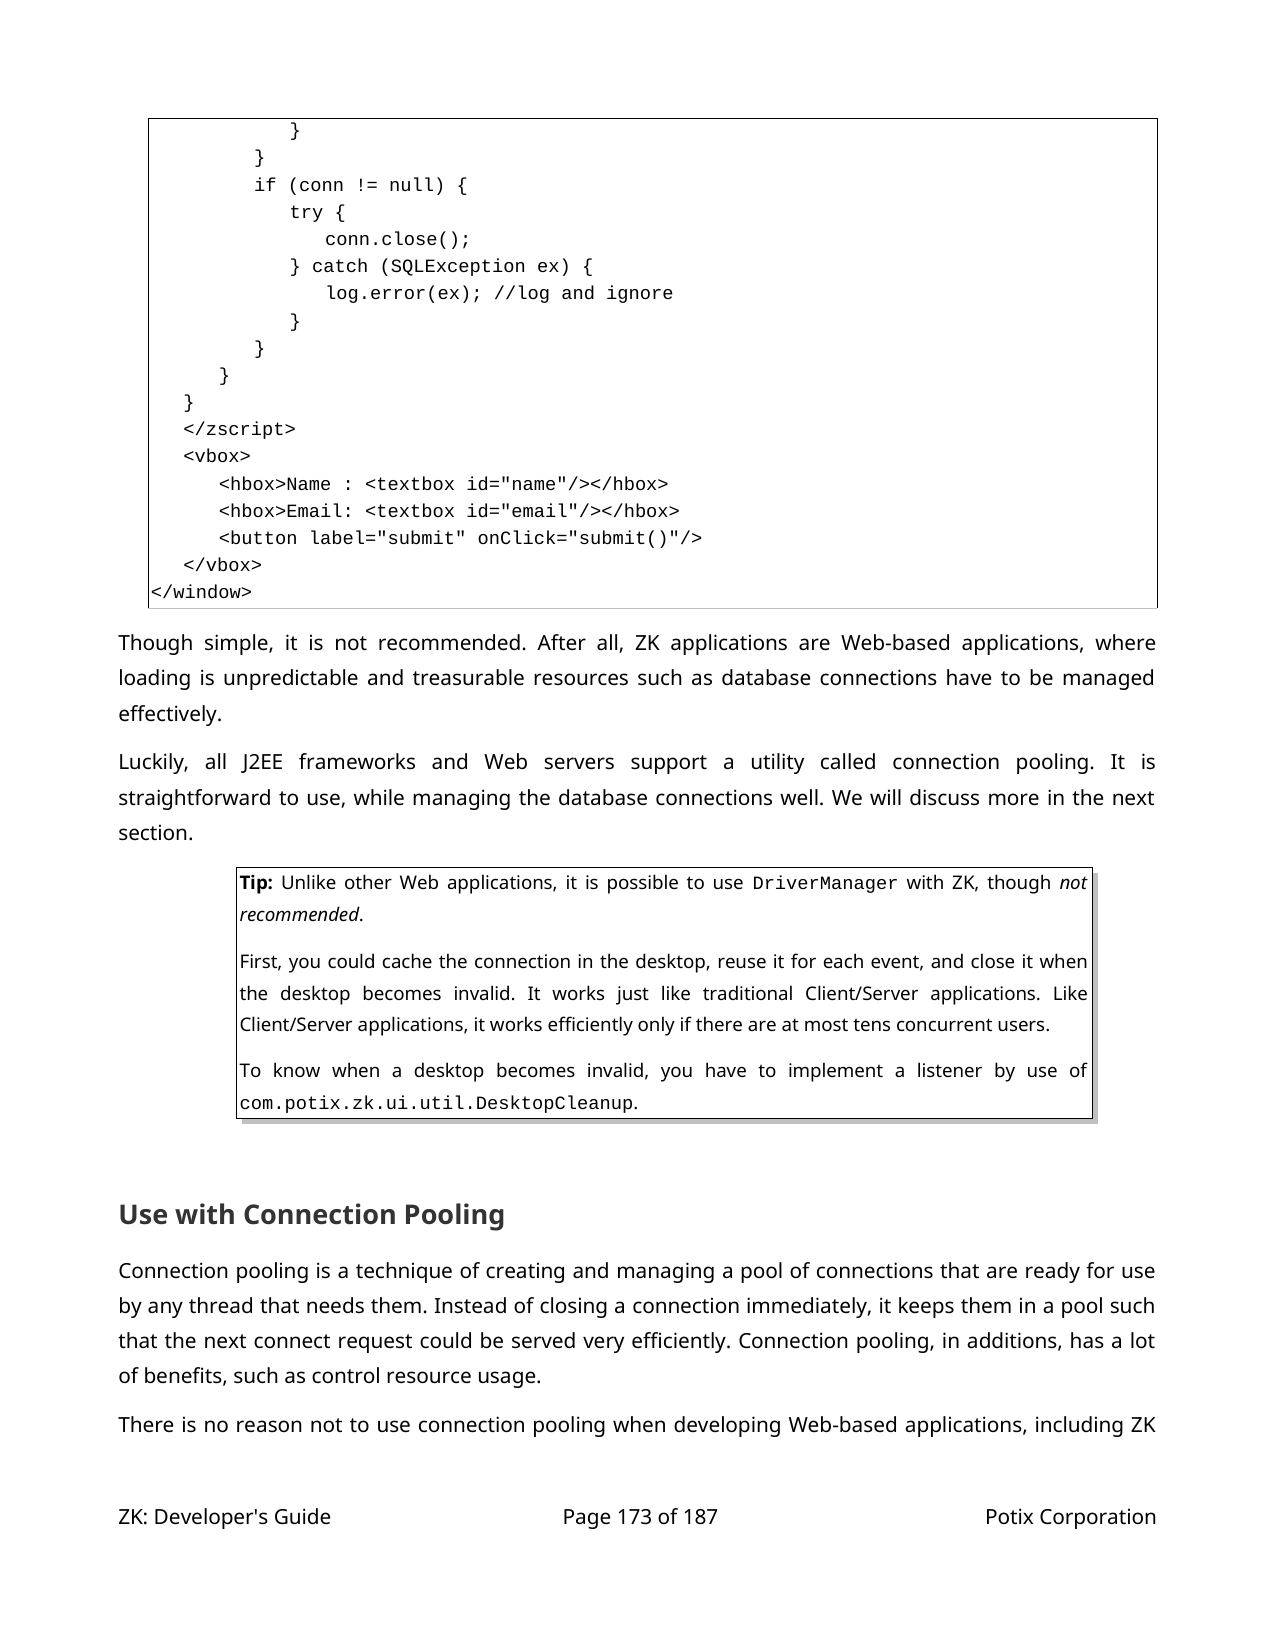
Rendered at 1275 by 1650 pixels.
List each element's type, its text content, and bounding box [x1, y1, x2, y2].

text </vbox> [149, 553, 1157, 577]
text First, you could cache the connection in the desktop, reuse it for each event, and close it when the desktop becomes invalid. It works just like traditional Client/Server applications. Like Client/Server applications, it works efficiently only if there are at most tens concurrent users. [237, 945, 1092, 1037]
text } [149, 363, 1157, 387]
text } [149, 145, 1157, 169]
text } [149, 336, 1157, 360]
subtitle Use with Connection Pooling [118, 1195, 1157, 1232]
text } catch (SQLException ex) { [149, 254, 1157, 278]
text } [149, 308, 1157, 333]
text Connection pooling is a technique of creating and managing a pool of connections that are ready for use by any thread that needs them. Instead of closing a connection immediately, it keeps them in a pool such that the next connect request could be served very efficiently. Connection pooling, in additions, has a lot of benefits, such as control resource usage. [118, 1256, 1157, 1389]
text Though simple, it is not recommended. After all, ZK applications are Web-based applications, where loading is unpredictable and treasurable resources such as database connections have to be managed effectively. [118, 628, 1157, 727]
text conn.close(); [149, 227, 1157, 251]
text log.error(ex); //log and ignore [149, 281, 1157, 306]
text } [149, 119, 1157, 142]
text Tip: Unlike other Web applications, it is possible to use DriverManager with ZK, though not recommended. [237, 868, 1092, 927]
text <button label="submit" onClick="submit()"/> [149, 526, 1157, 550]
text </zscript> [149, 417, 1157, 441]
text <hbox>Email: <textbox id="email"/></hbox> [149, 499, 1157, 523]
text </window> [149, 580, 1157, 608]
text if (conn != null) { [149, 172, 1157, 197]
text <vbox> [149, 444, 1157, 469]
text try { [149, 200, 1157, 224]
text } [149, 390, 1157, 414]
text <hbox>Name : <textbox id="name"/></hbox> [149, 472, 1157, 496]
text There is no reason not to use connection pooling when developing Web-based applications, including ZK [118, 1410, 1157, 1438]
text To know when a desktop becomes invalid, you have to implement a listener by use of com.potix.zk.ui.util.DesktopCleanup. [237, 1055, 1092, 1118]
text Luckily, all J2EE frameworks and Web servers support a utility called connection pooling. It is straightforward to use, while managing the database connections well. We will discuss more in the next section. [118, 747, 1157, 846]
